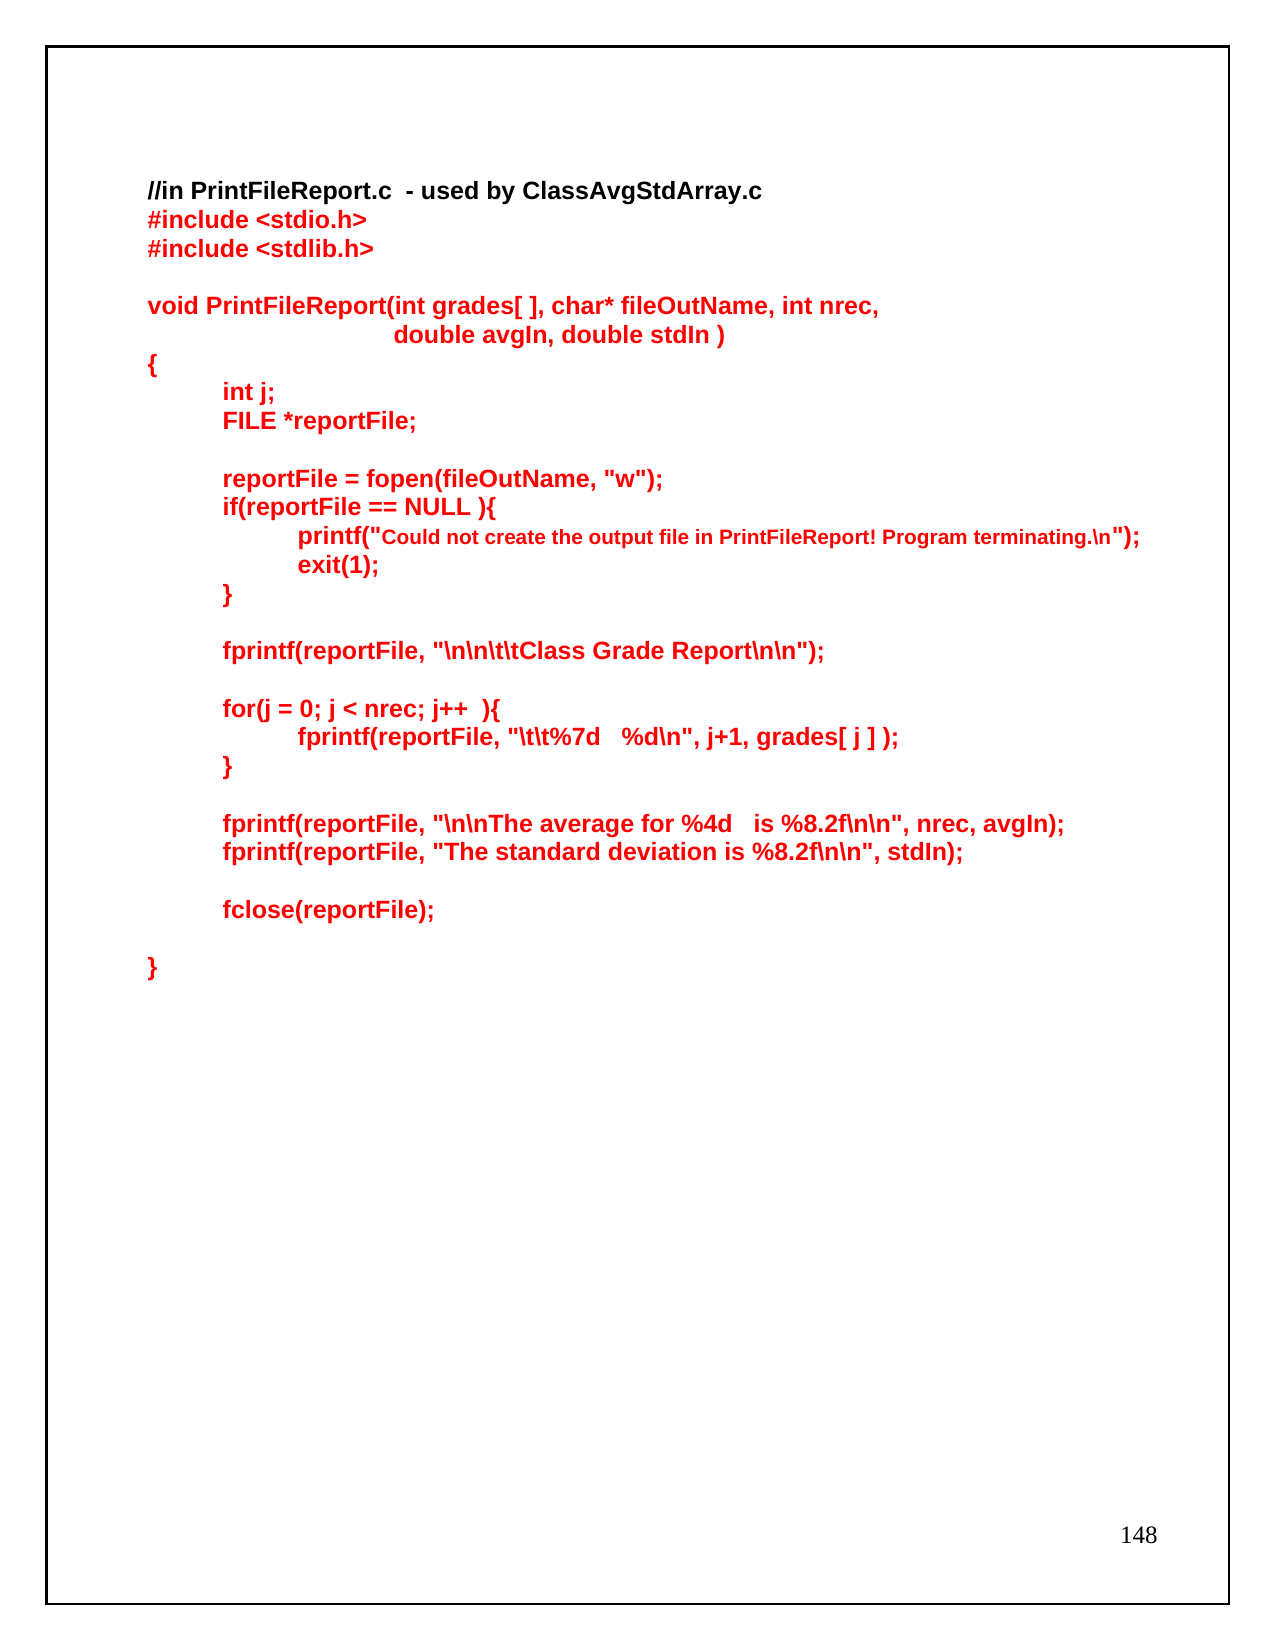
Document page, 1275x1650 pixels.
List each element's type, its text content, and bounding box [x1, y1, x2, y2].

text fclose(reportFile); [147, 895, 1158, 924]
text printf("Could not create the output file in PrintFileReport! Program terminating.\n"); [147, 521, 1158, 550]
text #include <stdlib.h> [147, 234, 1158, 262]
text FILE *reportFile; [147, 406, 1158, 435]
text exit(1); [147, 550, 1158, 579]
text int j; [147, 377, 1158, 406]
text //in PrintFileReport.c - used by ClassAvgStdArray.c [147, 176, 1158, 205]
text fprintf(reportFile, "\n\nThe average for %4d is %8.2f\n\n", nrec, avgIn); [147, 809, 1158, 837]
text } [147, 952, 1158, 981]
text { [147, 349, 1158, 377]
text } [147, 751, 1158, 780]
text fprintf(reportFile, "\n\n\t\tClass Grade Report\n\n"); [147, 636, 1158, 665]
text fprintf(reportFile, "\t\t%7d %d\n", j+1, grades[ j ] ); [147, 722, 1158, 751]
text fprintf(reportFile, "The standard deviation is %8.2f\n\n", stdIn); [147, 837, 1158, 866]
text double avgIn, double stdIn ) [297, 320, 1158, 349]
text if(reportFile == NULL ){ [147, 492, 1158, 521]
text for(j = 0; j < nrec; j++ ){ [147, 694, 1158, 722]
text void PrintFileReport(int grades[ ], char* fileOutName, int nrec, [147, 291, 1158, 320]
text reportFile = fopen(fileOutName, "w"); [147, 464, 1158, 492]
text #include <stdio.h> [147, 205, 1158, 234]
text } [147, 579, 1158, 607]
